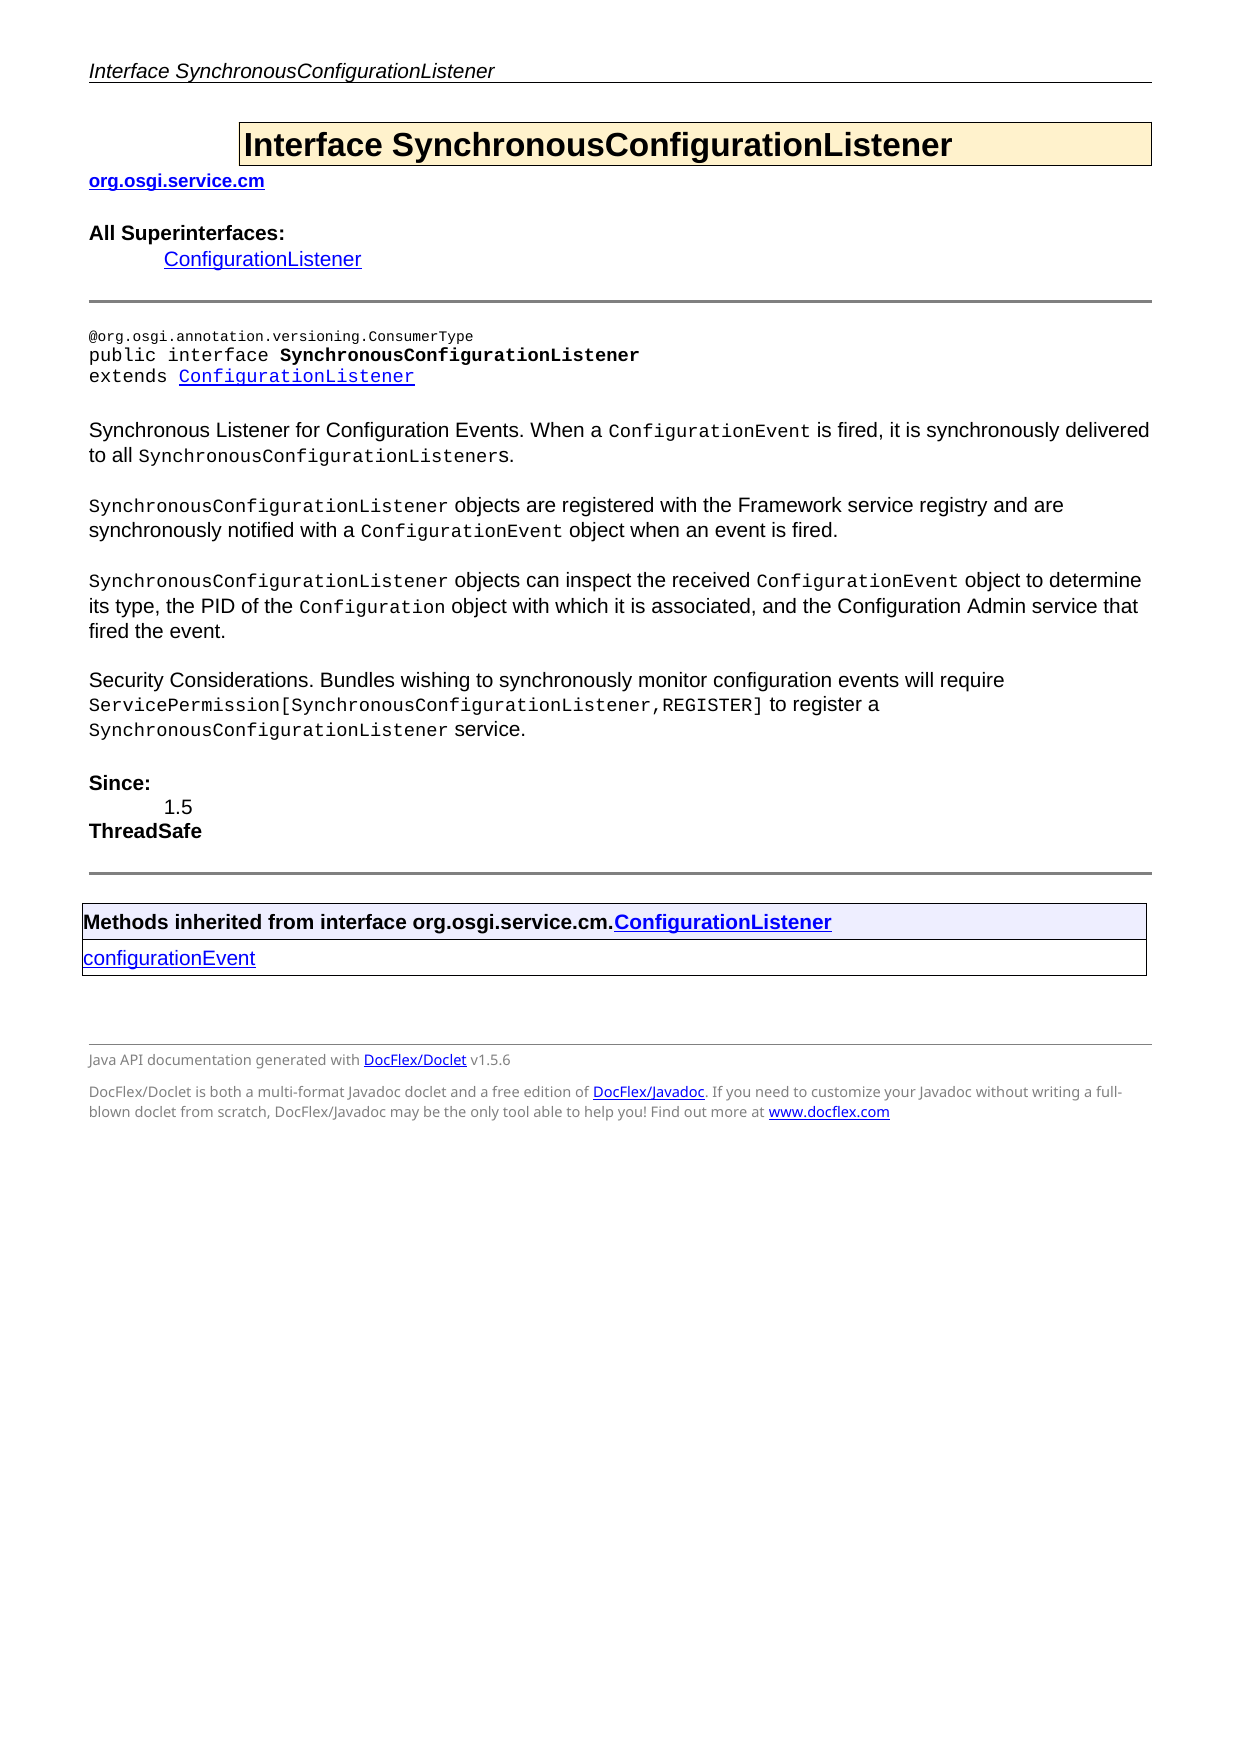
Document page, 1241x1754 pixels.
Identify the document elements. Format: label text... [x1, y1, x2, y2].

text Synchronous Listener for Configuration Events. When a ConfigurationEvent is fired, it is synchronously delivered to all SynchronousConfigurationListeners. [88, 417, 1152, 468]
text @org.osgi.annotation.versioning.ConsumerType public interface SynchronousConfigurationListener [88, 329, 1152, 367]
table_header Methods inherited from interface org.osgi.service.cm.ConfigurationListener [83, 904, 1146, 939]
text Security Considerations. Bundles wishing to synchronously monitor configuration events will require ServicePermission[SynchronousConfigurationListener,REGISTER] to register a SynchronousConfigurationListener service. [88, 668, 1152, 742]
text ThreadSafe [88, 819, 1152, 843]
text extends ConfigurationListener [88, 367, 1152, 388]
text Java API documentation generated with DocFlex/Doclet v1.5.6 [88, 1045, 1152, 1069]
text Since: [88, 771, 1152, 795]
text org.osgi.service.cm [88, 170, 1152, 191]
text 1.5 [163, 795, 1152, 819]
subtitle All Superinterfaces: [88, 221, 1152, 244]
text SynchronousConfigurationListener objects can inspect the received ConfigurationEvent object to determine its type, the PID of the Configuration object with which it is associated, and the Configuration Admin service that fired the event. [88, 568, 1152, 643]
subtitle Interface SynchronousConfigurationListener [240, 123, 1151, 165]
text ConfigurationListener [163, 247, 1152, 271]
table_cell configurationEvent [83, 940, 1146, 975]
text DocFlex/Doclet is both a multi-format Javadoc doclet and a free edition of DocFlex/Javadoc. If you need to customize your Javadoc without writing a full-blown doclet from scratch, DocFlex/Javadoc may be the only tool able to help you! Find out more at www.docflex.com [88, 1082, 1152, 1122]
text SynchronousConfigurationListener objects are registered with the Framework service registry and are synchronously notified with a ConfigurationEvent object when an event is fired. [88, 493, 1152, 543]
